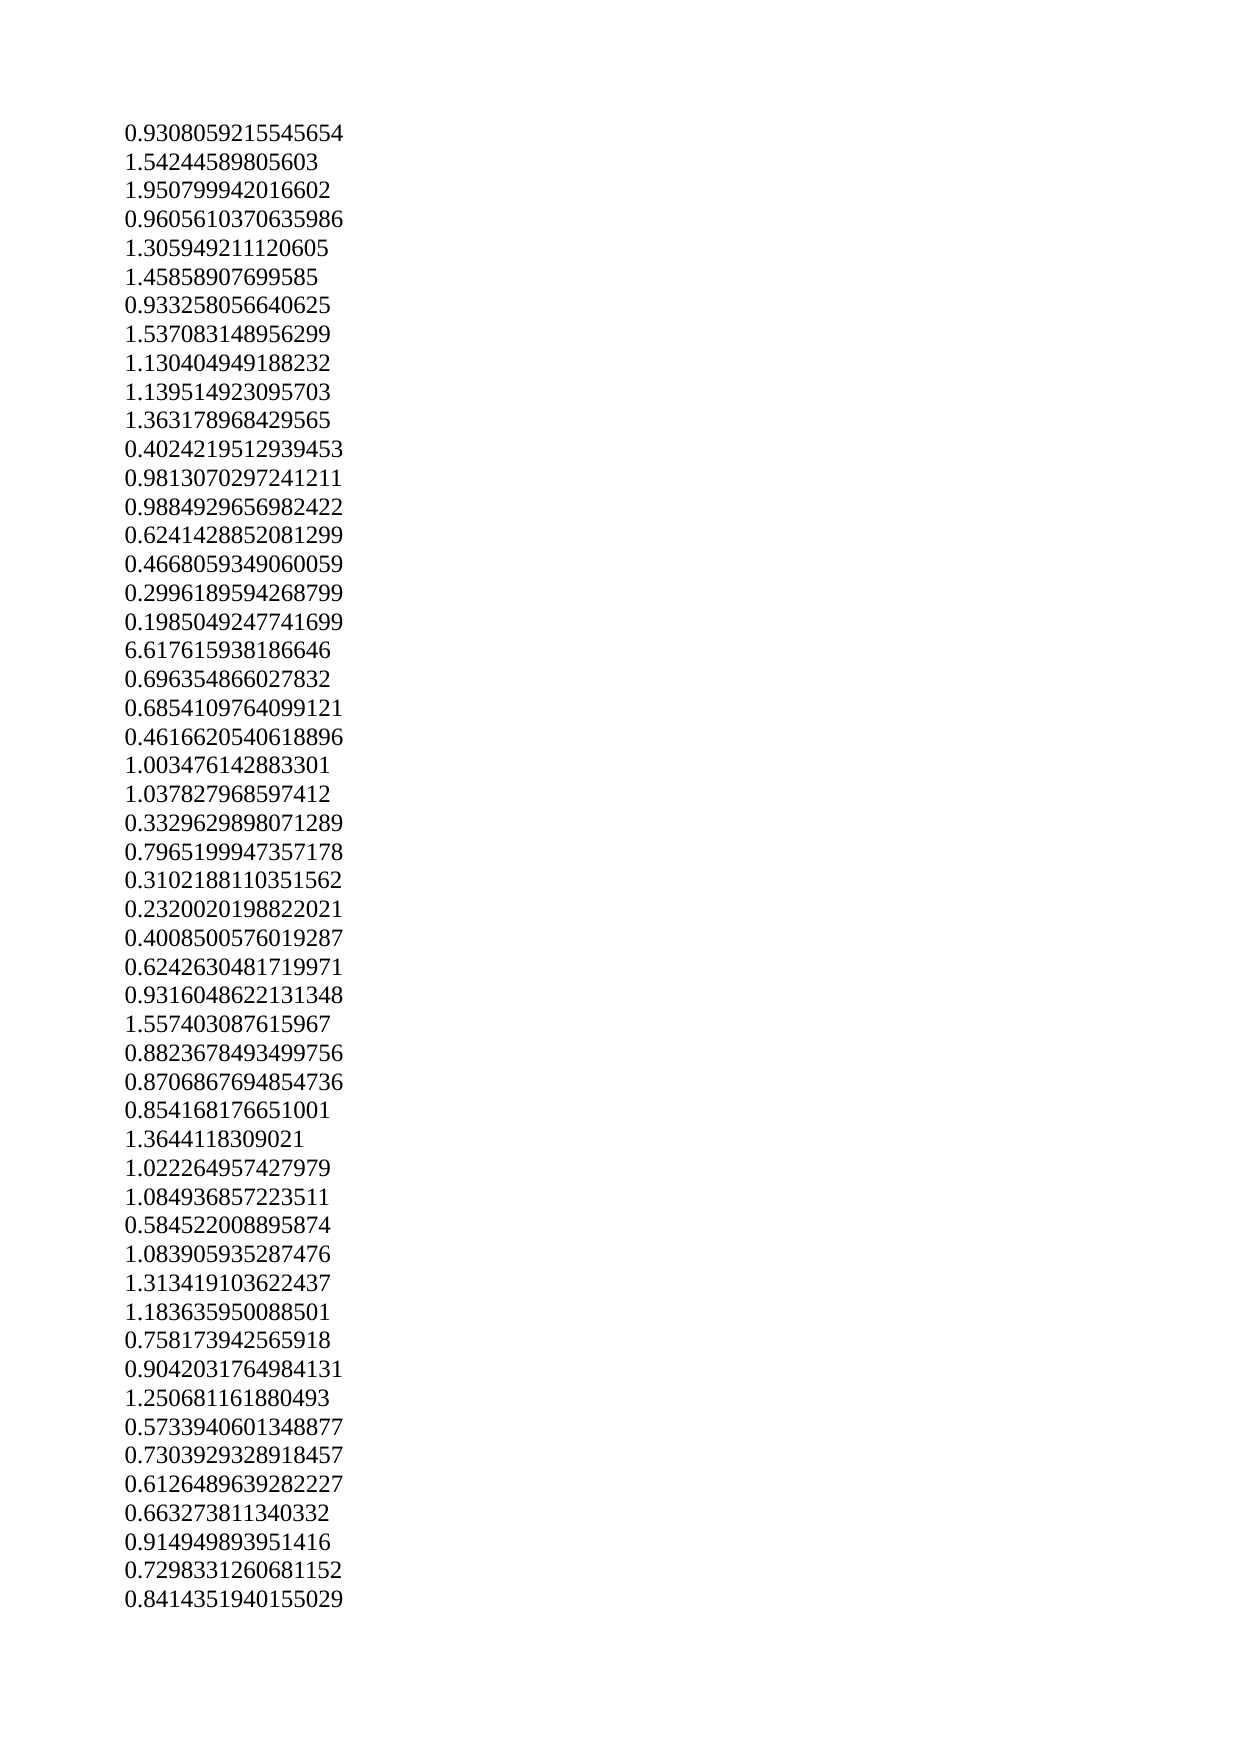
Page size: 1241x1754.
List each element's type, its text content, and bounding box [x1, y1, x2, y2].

text 0.7303929328918457 [118, 1441, 1122, 1469]
text 0.4616620540618896 [118, 722, 1122, 751]
text 1.183635950088501 [118, 1297, 1122, 1326]
text 0.2996189594268799 [118, 578, 1122, 607]
text 0.9042031764984131 [118, 1354, 1122, 1383]
text 0.4668059349060059 [118, 549, 1122, 578]
text 1.45858907699585 [118, 262, 1122, 291]
text 1.557403087615967 [118, 1009, 1122, 1038]
text 0.9605610370635986 [118, 204, 1122, 233]
text 0.854168176651001 [118, 1096, 1122, 1124]
text 1.139514923095703 [118, 377, 1122, 406]
text 0.663273811340332 [118, 1498, 1122, 1527]
text 1.130404949188232 [118, 348, 1122, 377]
text 6.617615938186646 [118, 636, 1122, 664]
text 0.1985049247741699 [118, 607, 1122, 636]
text 1.083905935287476 [118, 1239, 1122, 1268]
text 0.3329629898071289 [118, 808, 1122, 837]
text 1.950799942016602 [118, 176, 1122, 204]
text 0.6854109764099121 [118, 693, 1122, 722]
text 0.2320020198822021 [118, 894, 1122, 923]
text 0.5733940601348877 [118, 1412, 1122, 1441]
text 1.54244589805603 [118, 147, 1122, 176]
text 1.003476142883301 [118, 751, 1122, 779]
text 0.933258056640625 [118, 291, 1122, 319]
text 0.6242630481719971 [118, 952, 1122, 981]
text 0.584522008895874 [118, 1211, 1122, 1239]
text 0.6241428852081299 [118, 521, 1122, 549]
text 1.037827968597412 [118, 779, 1122, 808]
text 0.6126489639282227 [118, 1469, 1122, 1498]
text 0.4024219512939453 [118, 434, 1122, 463]
text 0.758173942565918 [118, 1326, 1122, 1354]
text 0.3102188110351562 [118, 866, 1122, 894]
text 0.8706867694854736 [118, 1067, 1122, 1096]
text 0.9316048622131348 [118, 981, 1122, 1009]
text 0.9308059215545654 [118, 118, 1122, 147]
text 0.8414351940155029 [118, 1584, 1122, 1613]
text 0.7965199947357178 [118, 837, 1122, 866]
text 0.8823678493499756 [118, 1038, 1122, 1067]
text 0.9884929656982422 [118, 492, 1122, 521]
text 0.7298331260681152 [118, 1556, 1122, 1584]
text 1.022264957427979 [118, 1153, 1122, 1182]
text 1.537083148956299 [118, 319, 1122, 348]
text 0.9813070297241211 [118, 463, 1122, 492]
text 0.696354866027832 [118, 664, 1122, 693]
text 0.914949893951416 [118, 1527, 1122, 1556]
text 1.305949211120605 [118, 233, 1122, 262]
text 1.3644118309021 [118, 1124, 1122, 1153]
text 0.4008500576019287 [118, 923, 1122, 952]
text 1.363178968429565 [118, 406, 1122, 434]
text 1.313419103622437 [118, 1268, 1122, 1297]
text 1.084936857223511 [118, 1182, 1122, 1211]
text 1.250681161880493 [118, 1383, 1122, 1412]
